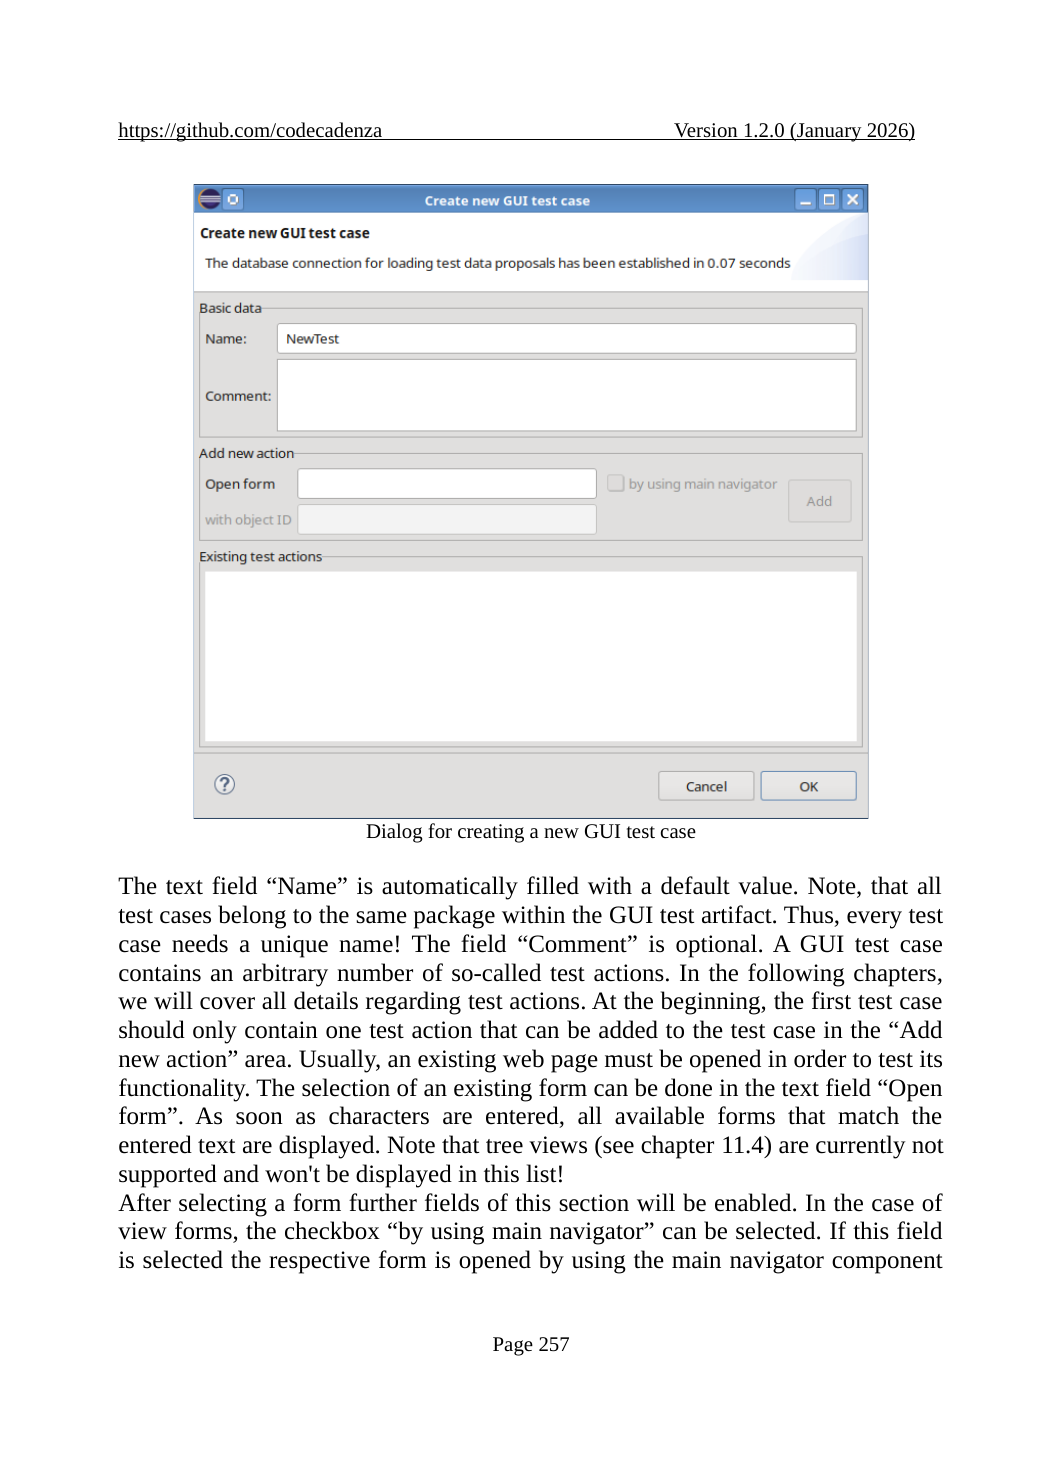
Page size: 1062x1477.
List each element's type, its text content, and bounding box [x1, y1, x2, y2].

text Dialog for creating a new GUI test case [193, 819, 868, 843]
text The text field “Name” is automatically filled with a default value. Note, that all test cases belong to the same package within the GUI test artifact. Thus, every test case needs a unique name! The field “Comment” is optional. A GUI test case contains an arbitrary number of so-called test actions. In the following chapters, we will cover all details regarding test actions. At the beginning, the first test case should only contain one test action that can be added to the test case in the “Add new action” area. Usually, an existing web page must be opened in order to test its functionality. The selection of an existing form can be done in the text field “Open form”. As soon as characters are entered, all available forms that match the entered text are displayed. Note that tree views (see chapter 11.4) are currently not supported and won't be displayed in this list! [118, 871, 944, 1188]
picture [193, 184, 869, 819]
text After selecting a form further fields of this section will be enabled. In the case of view forms, the checkbox “by using main navigator” can be selected. If this field is selected the respective form is opened by using the main navigator component [118, 1188, 944, 1274]
